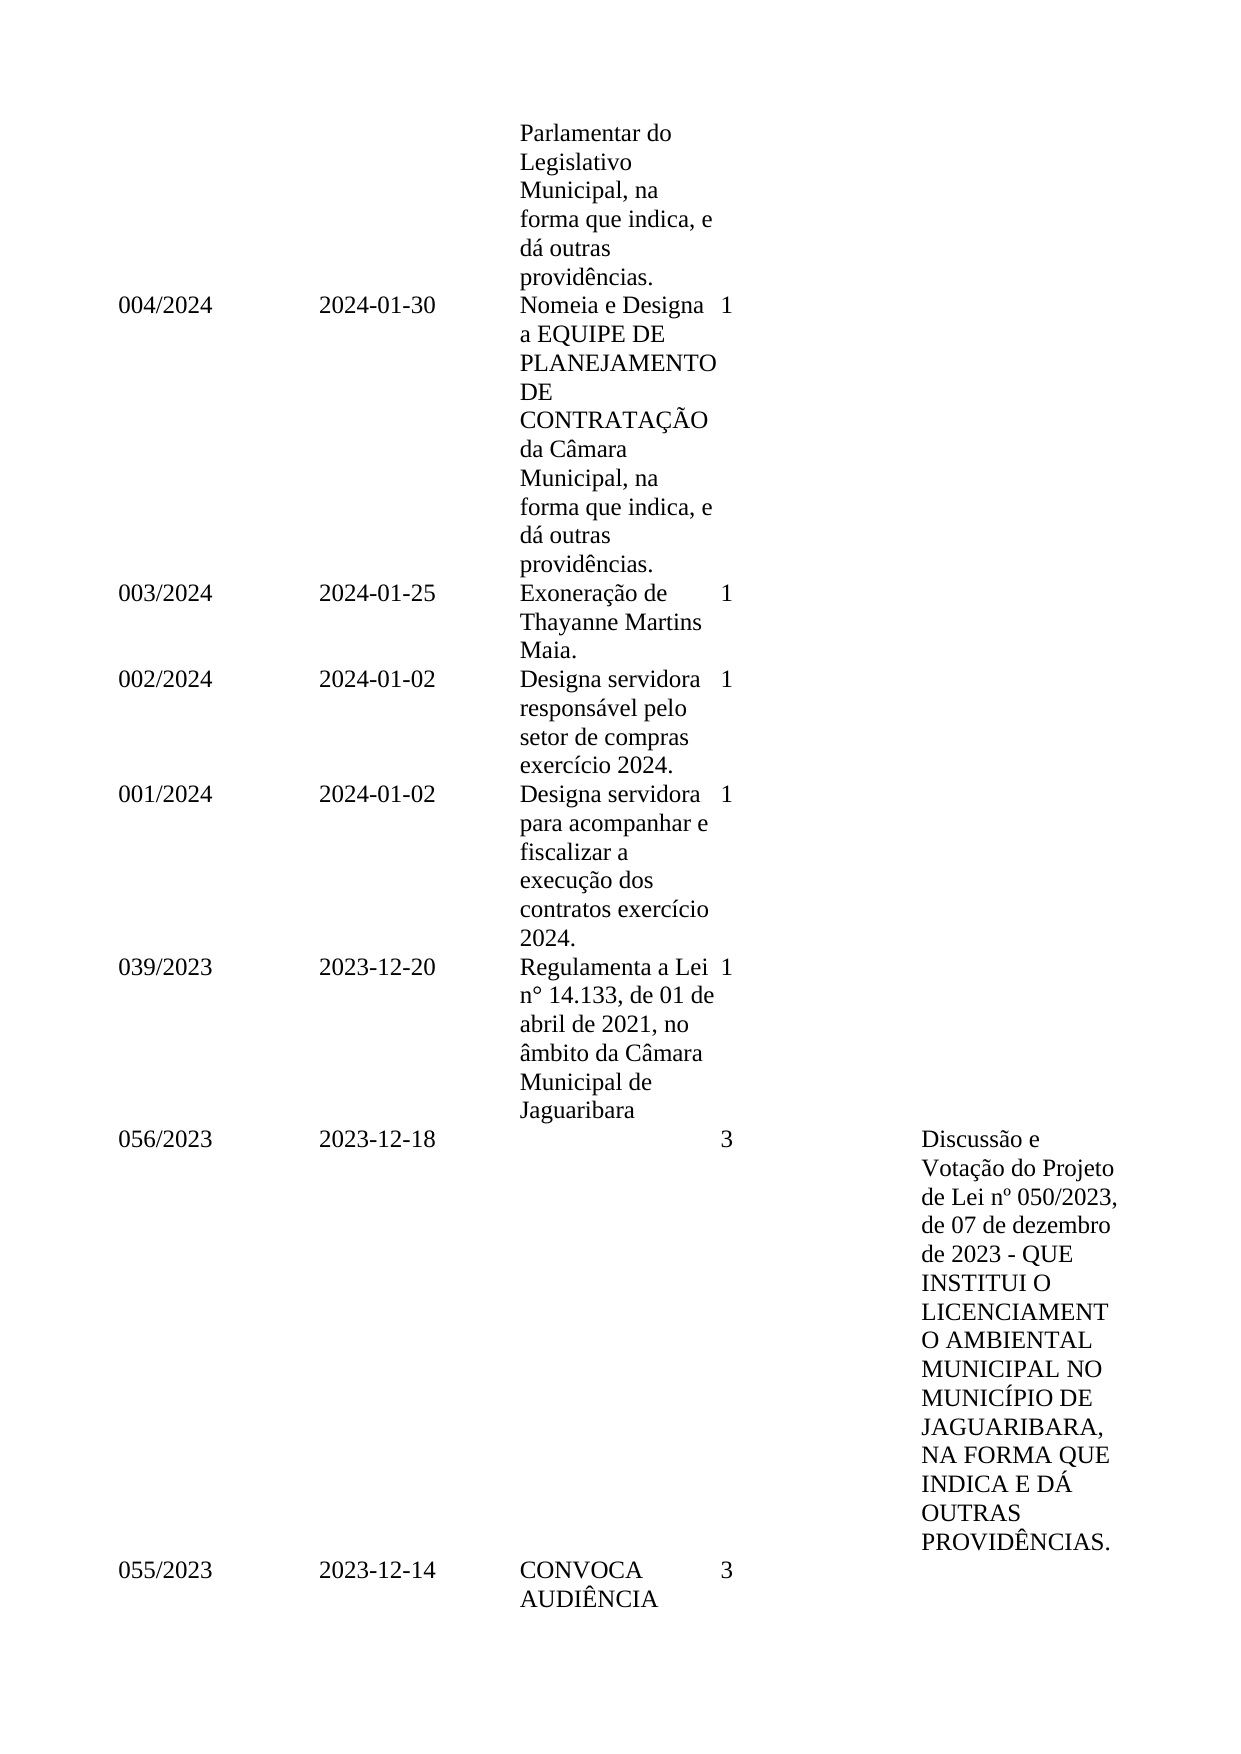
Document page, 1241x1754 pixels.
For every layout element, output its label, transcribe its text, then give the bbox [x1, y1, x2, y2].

table_cell 056/2023 [118, 1124, 319, 1556]
table_cell [921, 664, 1122, 779]
table_cell [921, 779, 1122, 952]
table_cell 1 [720, 578, 921, 664]
table_cell 2023-12-20 [319, 952, 519, 1124]
table_cell 3 [720, 1556, 921, 1613]
table_cell 2024-01-02 [319, 664, 519, 779]
table_cell 001/2024 [118, 779, 319, 952]
table_cell 1 [720, 291, 921, 578]
table_cell 2023-12-18 [319, 1124, 519, 1556]
table_cell 1 [720, 664, 921, 779]
table_cell [921, 1556, 1122, 1613]
table_cell [921, 118, 1122, 291]
table_cell 3 [720, 1124, 921, 1556]
table_cell Parlamentar do Legislativo Municipal, na forma que indica, e dá outras providências. [520, 118, 720, 291]
table_cell 039/2023 [118, 952, 319, 1124]
table_cell [921, 291, 1122, 578]
table_cell [921, 578, 1122, 664]
table_cell 2024-01-25 [319, 578, 519, 664]
table_cell Discussão e Votação do Projeto de Lei nº 050/2023, de 07 de dezembro de 2023 - QUE INSTITUI O LICENCIAMENTO AMBIENTAL MUNICIPAL NO MUNICÍPIO DE JAGUARIBARA, NA FORMA QUE INDICA E DÁ OUTRAS PROVIDÊNCIAS. [921, 1124, 1122, 1556]
table_cell 003/2024 [118, 578, 319, 664]
table_cell Nomeia e Designa a EQUIPE DE PLANEJAMENTO DE CONTRATAÇÃO da Câmara Municipal, na forma que indica, e dá outras providências. [520, 291, 720, 578]
table_cell Designa servidora para acompanhar e fiscalizar a execução dos contratos exercício 2024. [520, 779, 720, 952]
table_cell CONVOCA AUDIÊNCIA [520, 1556, 720, 1613]
table_cell 2023-12-14 [319, 1556, 519, 1613]
table_cell 2024-01-02 [319, 779, 519, 952]
table_cell 1 [720, 952, 921, 1124]
table_cell [720, 118, 921, 291]
table_cell [520, 1124, 720, 1556]
table_cell 2024-01-30 [319, 291, 519, 578]
table_cell Regulamenta a Lei n° 14.133, de 01 de abril de 2021, no âmbito da Câmara Municipal de Jaguaribara [520, 952, 720, 1124]
table_cell 1 [720, 779, 921, 952]
table_cell Exoneração de Thayanne Martins Maia. [520, 578, 720, 664]
table_cell [118, 118, 319, 291]
table_cell 002/2024 [118, 664, 319, 779]
table_cell 004/2024 [118, 291, 319, 578]
table_cell Designa servidora responsável pelo setor de compras exercício 2024. [520, 664, 720, 779]
table_cell [921, 952, 1122, 1124]
table_cell [319, 118, 519, 291]
table_cell 055/2023 [118, 1556, 319, 1613]
